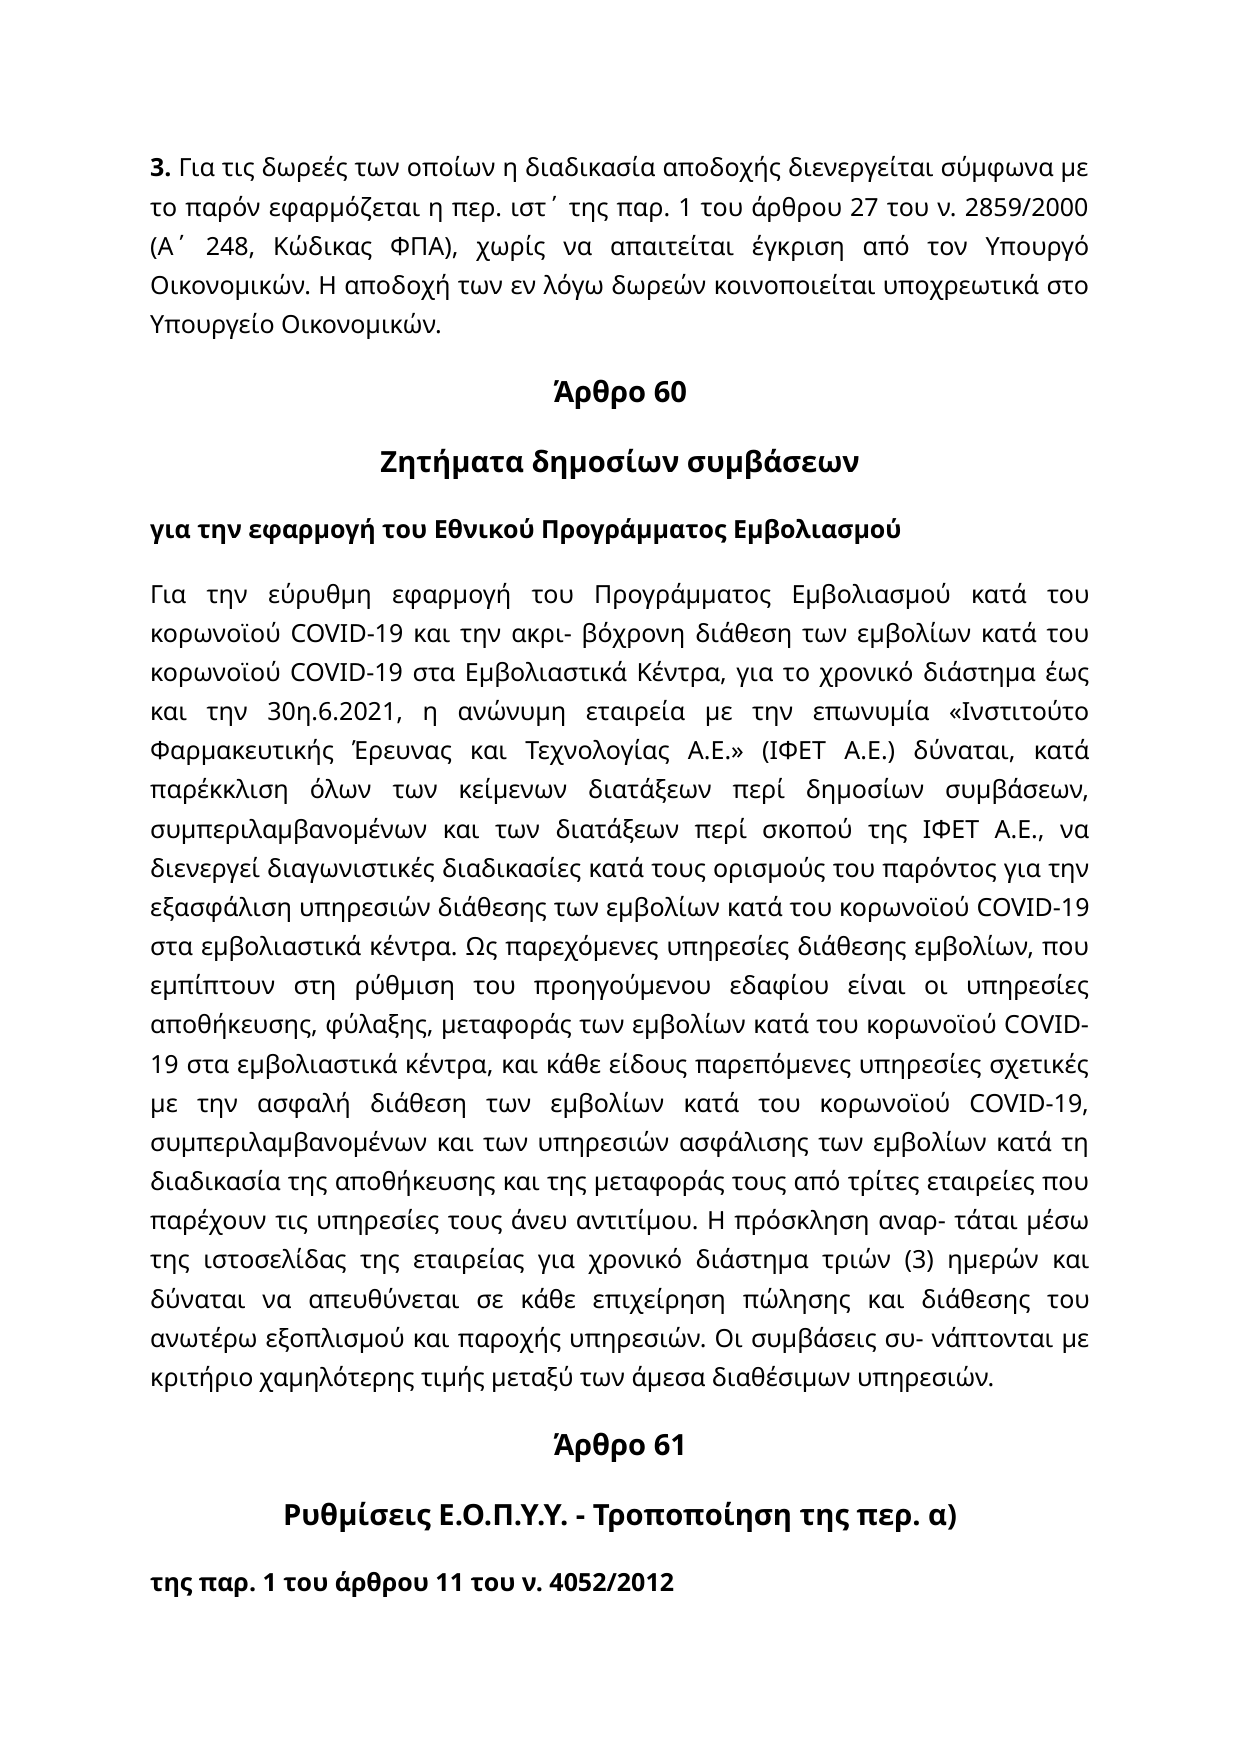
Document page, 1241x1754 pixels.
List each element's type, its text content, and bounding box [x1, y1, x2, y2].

text Για την εύρυθμη εφαρμογή του Προγράμματος Εμβολιασμού κατά του κορωνοϊού COVID-19 και την ακρι- βόχρονη διάθεση των εμβολίων κατά του κορωνοϊού COVID-19 στα Εμβολιαστικά Κέντρα, για το χρονικό διάστημα έως και την 30η.6.2021, η ανώνυμη εταιρεία με την επωνυμία «Ινστιτούτο Φαρμακευτικής Έρευνας και Τεχνολογίας Α.Ε.» (ΙΦΕΤ Α.Ε.) δύναται, κατά παρέκκλιση όλων των κείμενων διατάξεων περί δημοσίων συμβάσεων, συμπεριλαμβανομένων και των διατάξεων περί σκοπού της ΙΦΕΤ Α.Ε., να διενεργεί διαγωνιστικές διαδικασίες κατά τους ορισμούς του παρόντος για την εξασφάλιση υπηρεσιών διάθεσης των εμβολίων κατά του κορωνοϊού COVID-19 στα εμβολιαστικά κέντρα. Ως παρεχόμενες υπηρεσίες διάθεσης εμβολίων, που εμπίπτουν στη ρύθμιση του προηγούμενου εδαφίου είναι οι υπηρεσίες αποθήκευσης, φύλαξης, μεταφοράς των εμβολίων κατά του κορωνοϊού CΟVID-19 στα εμβολιαστικά κέντρα, και κάθε είδους παρεπόμενες υπηρεσίες σχετικές με την ασφαλή διάθεση των εμβολίων κατά του κορωνοϊού COVID-19, συμπεριλαμβανομένων και των υπηρεσιών ασφάλισης των εμβολίων κατά τη διαδικασία της αποθήκευσης και της μεταφοράς τους από τρίτες εταιρείες που παρέχουν τις υπηρεσίες τους άνευ αντιτίμου. Η πρόσκληση αναρ- τάται μέσω της ιστοσελίδας της εταιρείας για χρονικό διάστημα τριών (3) ημερών και δύναται να απευθύνεται σε κάθε επιχείρηση πώλησης και διάθεσης του ανωτέρω εξοπλισμού και παροχής υπηρεσιών. Οι συμβάσεις συ- νάπτονται με κριτήριο χαμηλότερης τιμής μεταξύ των άμεσα διαθέσιμων υπηρεσιών. [150, 576, 1090, 1394]
subtitle Άρθρο 60 [150, 371, 1090, 411]
text 3. Για τις δωρεές των οποίων η διαδικασία αποδοχής διενεργείται σύμφωνα με το παρόν εφαρμόζεται η περ. ιστ΄ της παρ. 1 του άρθρου 27 του ν. 2859/2000 (Α΄ 248, Κώδικας ΦΠΑ), χωρίς να απαιτείται έγκριση από τον Υπουργό Οικονομικών. Η αποδοχή των εν λόγω δωρεών κοινοποιείται υποχρεωτικά στο Υπουργείο Οικονομικών. [150, 150, 1090, 341]
text της παρ. 1 του άρθρου 11 του ν. 4052/2012 [150, 1565, 1090, 1599]
subtitle Άρθρο 61 [150, 1424, 1090, 1463]
text για την εφαρμογή του Εθνικού Προγράμματος Εμβολιασμού [150, 512, 1090, 546]
subtitle Ρυθμίσεις Ε.Ο.Π.Υ.Υ. - Τροποποίηση της περ. α) [150, 1494, 1090, 1534]
subtitle Ζητήματα δημοσίων συμβάσεων [150, 441, 1090, 481]
